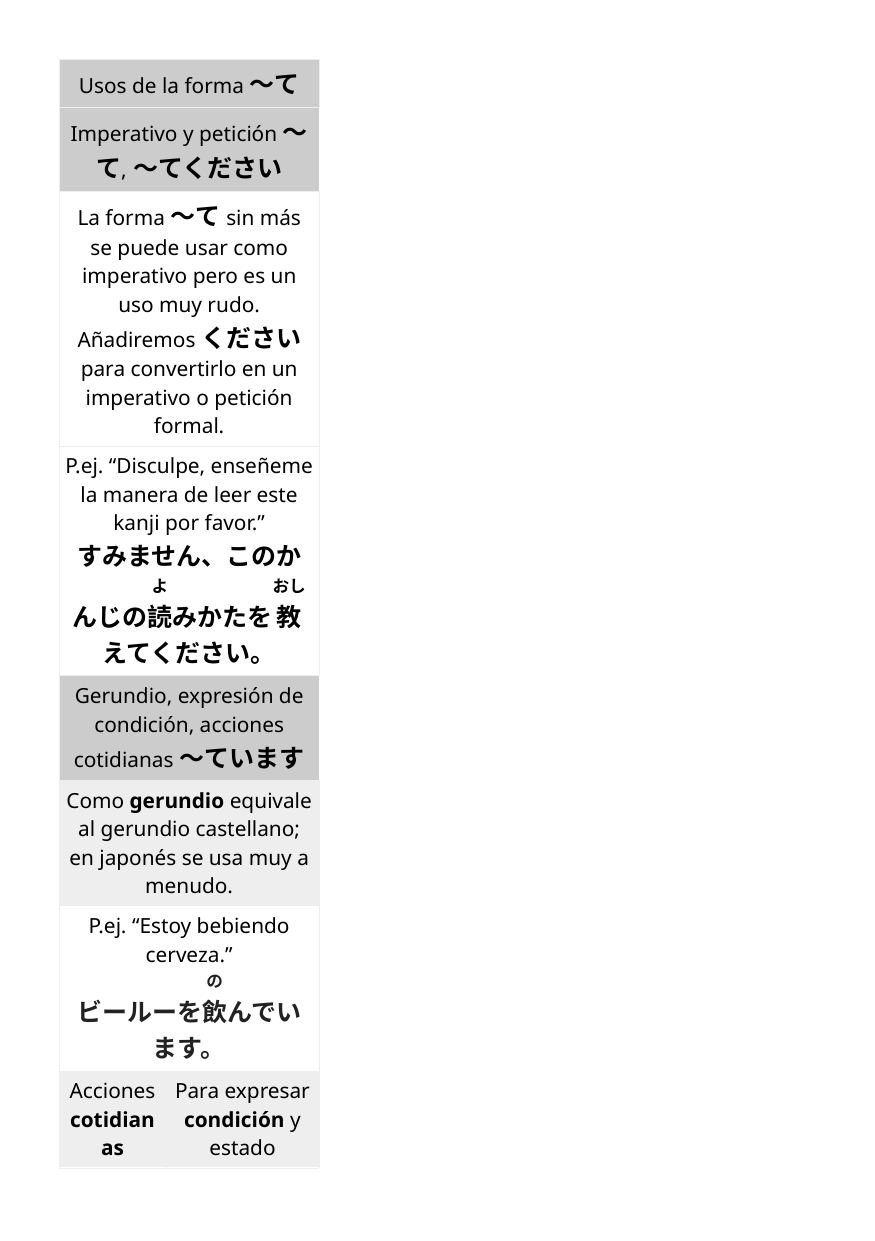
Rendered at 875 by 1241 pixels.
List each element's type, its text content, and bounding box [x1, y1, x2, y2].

table_cell Gerundio, expresión de condición, acciones cotidianas 〜ています [60, 676, 319, 780]
table_cell Como gerundio equivale al gerundio castellano; en japonés se usa muy a menudo. [60, 781, 319, 905]
table_header Usos de la forma 〜て [60, 60, 319, 107]
table_cell P.ej. “Disculpe, enseñeme la manera de leer este kanji por favor.” すみません、このかんじの読よみかたを教おしえてください。 [60, 447, 319, 675]
table_cell Acciones cotidianas [60, 1072, 166, 1167]
table_cell P.ej. “Estoy bebiendo cerveza.” ビールーを飲のんでいます。 [60, 906, 319, 1071]
table_cell La forma 〜て sin más se puede usar como imperativo pero es un uso muy rudo. Añadiremos ください para convertirlo en un imperativo o petición formal. [60, 192, 319, 446]
table_cell Imperativo y petición 〜て, 〜てください [60, 108, 319, 191]
table_cell Para expresar condición y estado [167, 1072, 319, 1167]
